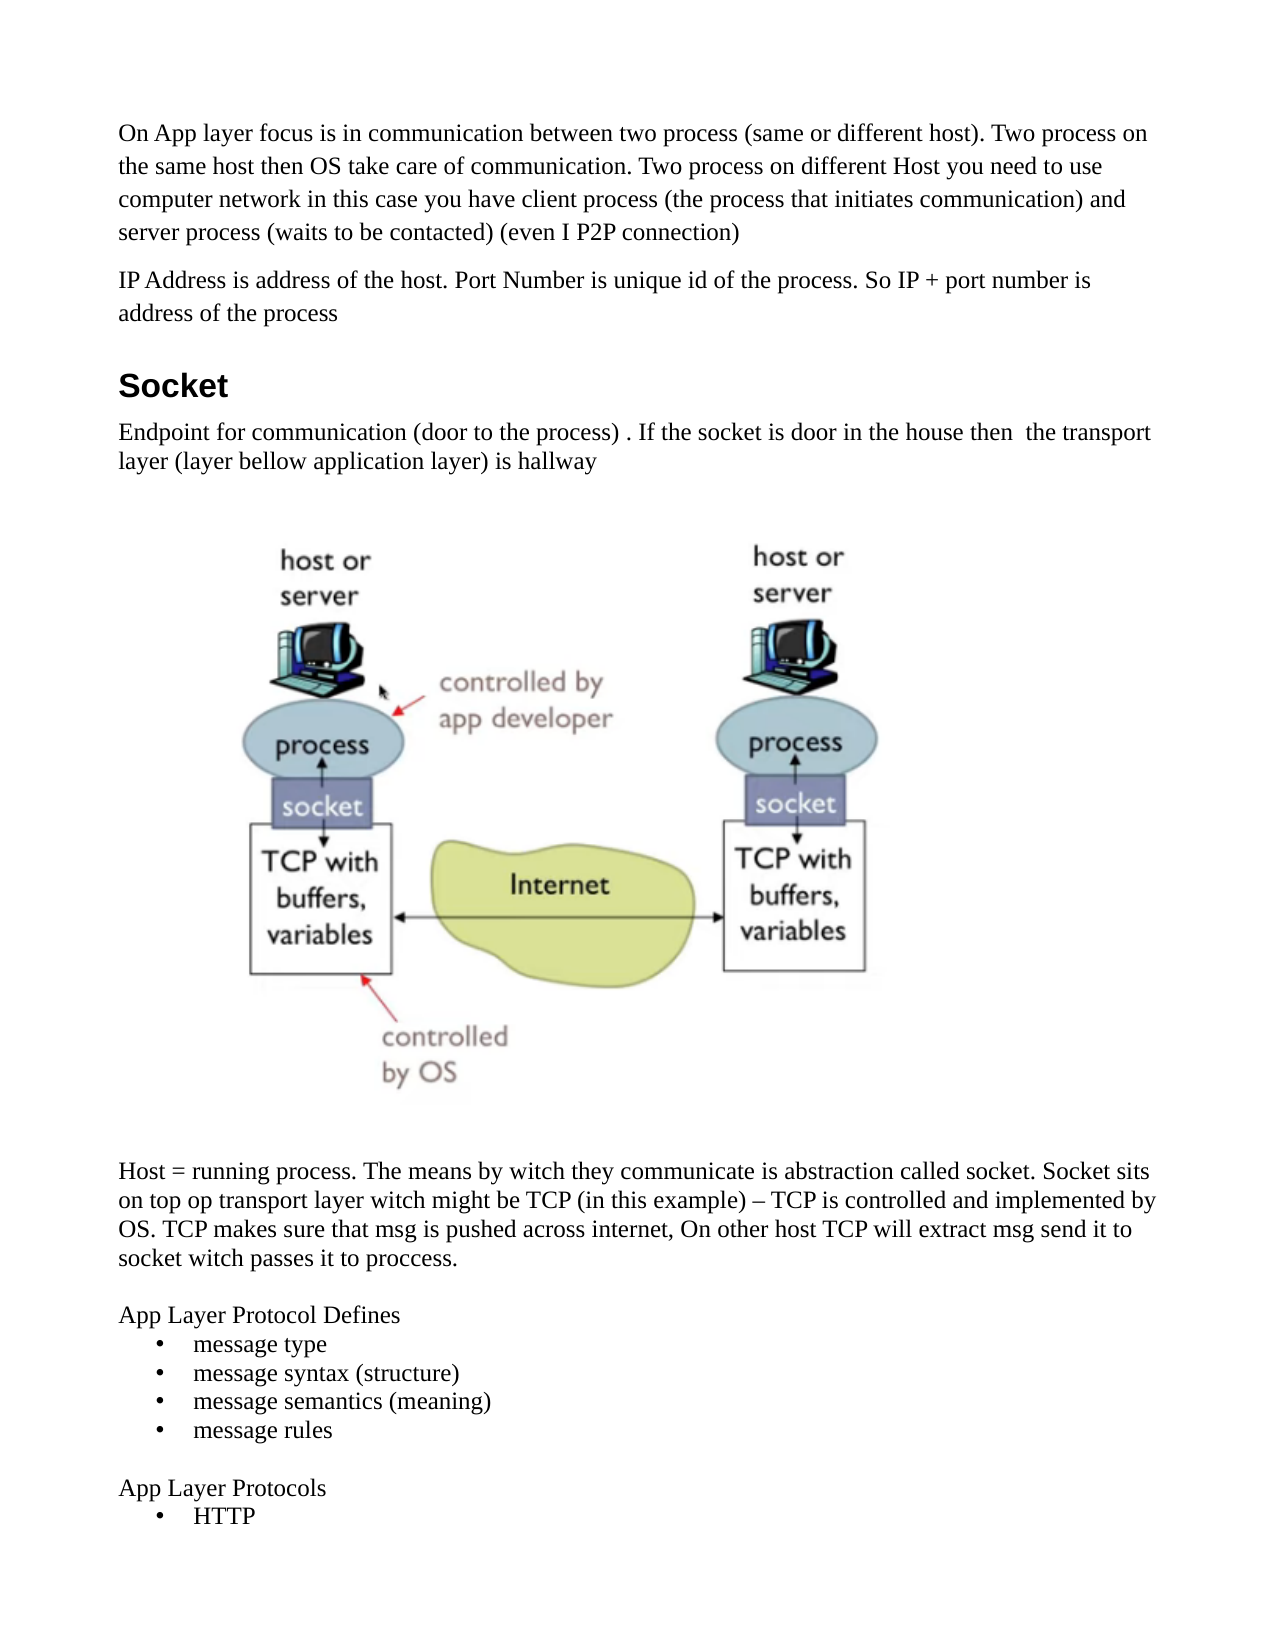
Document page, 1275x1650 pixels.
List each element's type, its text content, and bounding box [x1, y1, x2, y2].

text App Layer Protocols [118, 1473, 1157, 1501]
list message rules [156, 1415, 1157, 1444]
list message syntax (structure) [156, 1358, 1157, 1386]
text Endpoint for communication (door to the process) . If the socket is door in the house then the transport layer (layer bellow application layer) is hallway [118, 417, 1157, 475]
list HTTP [156, 1501, 1157, 1530]
text App Layer Protocol Defines [118, 1300, 1157, 1329]
list message semantics (meaning) [156, 1386, 1157, 1415]
text Host = running process. The means by witch they communicate is abstraction called socket. Socket sits on top op transport layer witch might be TCP (in this example) – TCP is controlled and implemented by OS. TCP makes sure that msg is pushed across internet, On other host TCP will extract msg send it to socket witch passes it to proccess. [118, 1156, 1157, 1271]
list message type [156, 1329, 1157, 1358]
picture [176, 508, 1099, 1128]
text On App layer focus is in communication between two process (same or different host). Two process on the same host then OS take care of communication. Two process on different Host you need to use computer network in this case you have client process (the process that initiates communication) and server process (waits to be contacted) (even I P2P connection) [118, 118, 1157, 246]
subtitle Socket [118, 366, 1157, 405]
text IP Address is address of the host. Port Number is unique id of the process. So IP + port number is address of the process [118, 265, 1157, 327]
